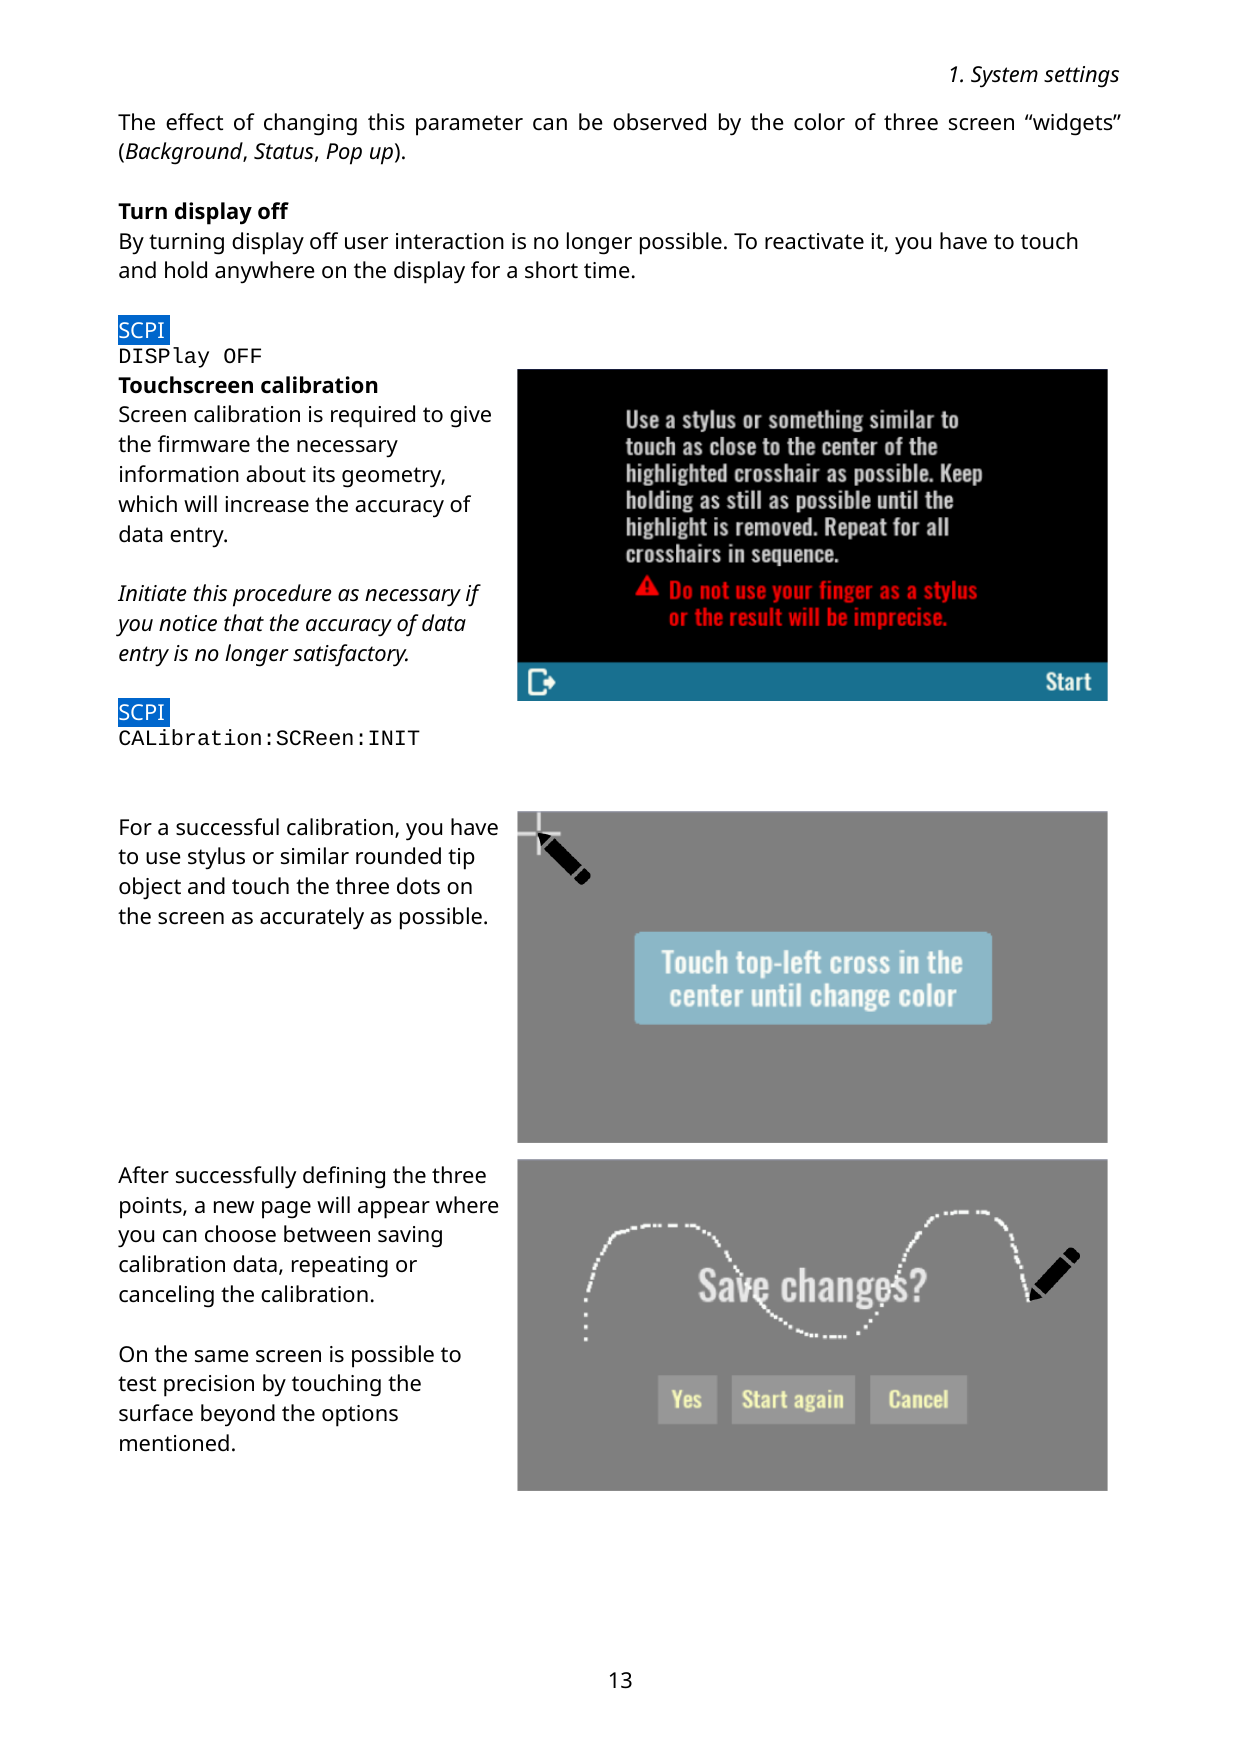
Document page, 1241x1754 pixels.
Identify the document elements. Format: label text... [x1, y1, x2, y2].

table_cell The effect of changing this parameter can be observed by the color of three screen “widgets” (Background, Status, Pop up). [118, 107, 1123, 196]
picture [517, 369, 1108, 701]
table_cell For a successful calibration, you have to use stylus or similar rounded tip object and touch the three dots on the screen as accurately as possible. [118, 812, 502, 1160]
table_cell After successfully defining the three points, a new page will appear where you can choose between saving calibration data, repeating or canceling the calibration. On the same screen is possible to test precision by touching the surface beyond the options mentioned. [118, 1160, 502, 1508]
table_cell [502, 812, 1123, 1160]
picture [517, 1159, 1108, 1491]
table_cell [502, 370, 1123, 812]
table_cell Turn display off By turning display off user interaction is no longer possible. To reactivate it, you have to touch and hold anywhere on the display for a short time. SCPI DISPlay OFF [118, 196, 1123, 370]
table_cell [502, 1160, 1123, 1508]
table_cell Touchscreen calibration Screen calibration is required to give the firmware the necessary information about its geometry, which will increase the accuracy of data entry. Initiate this procedure as necessary if you notice that the accuracy of data entry is no longer satisfactory. SCPI CALibration:SCReen:INIT [118, 370, 502, 812]
picture [517, 811, 1108, 1143]
